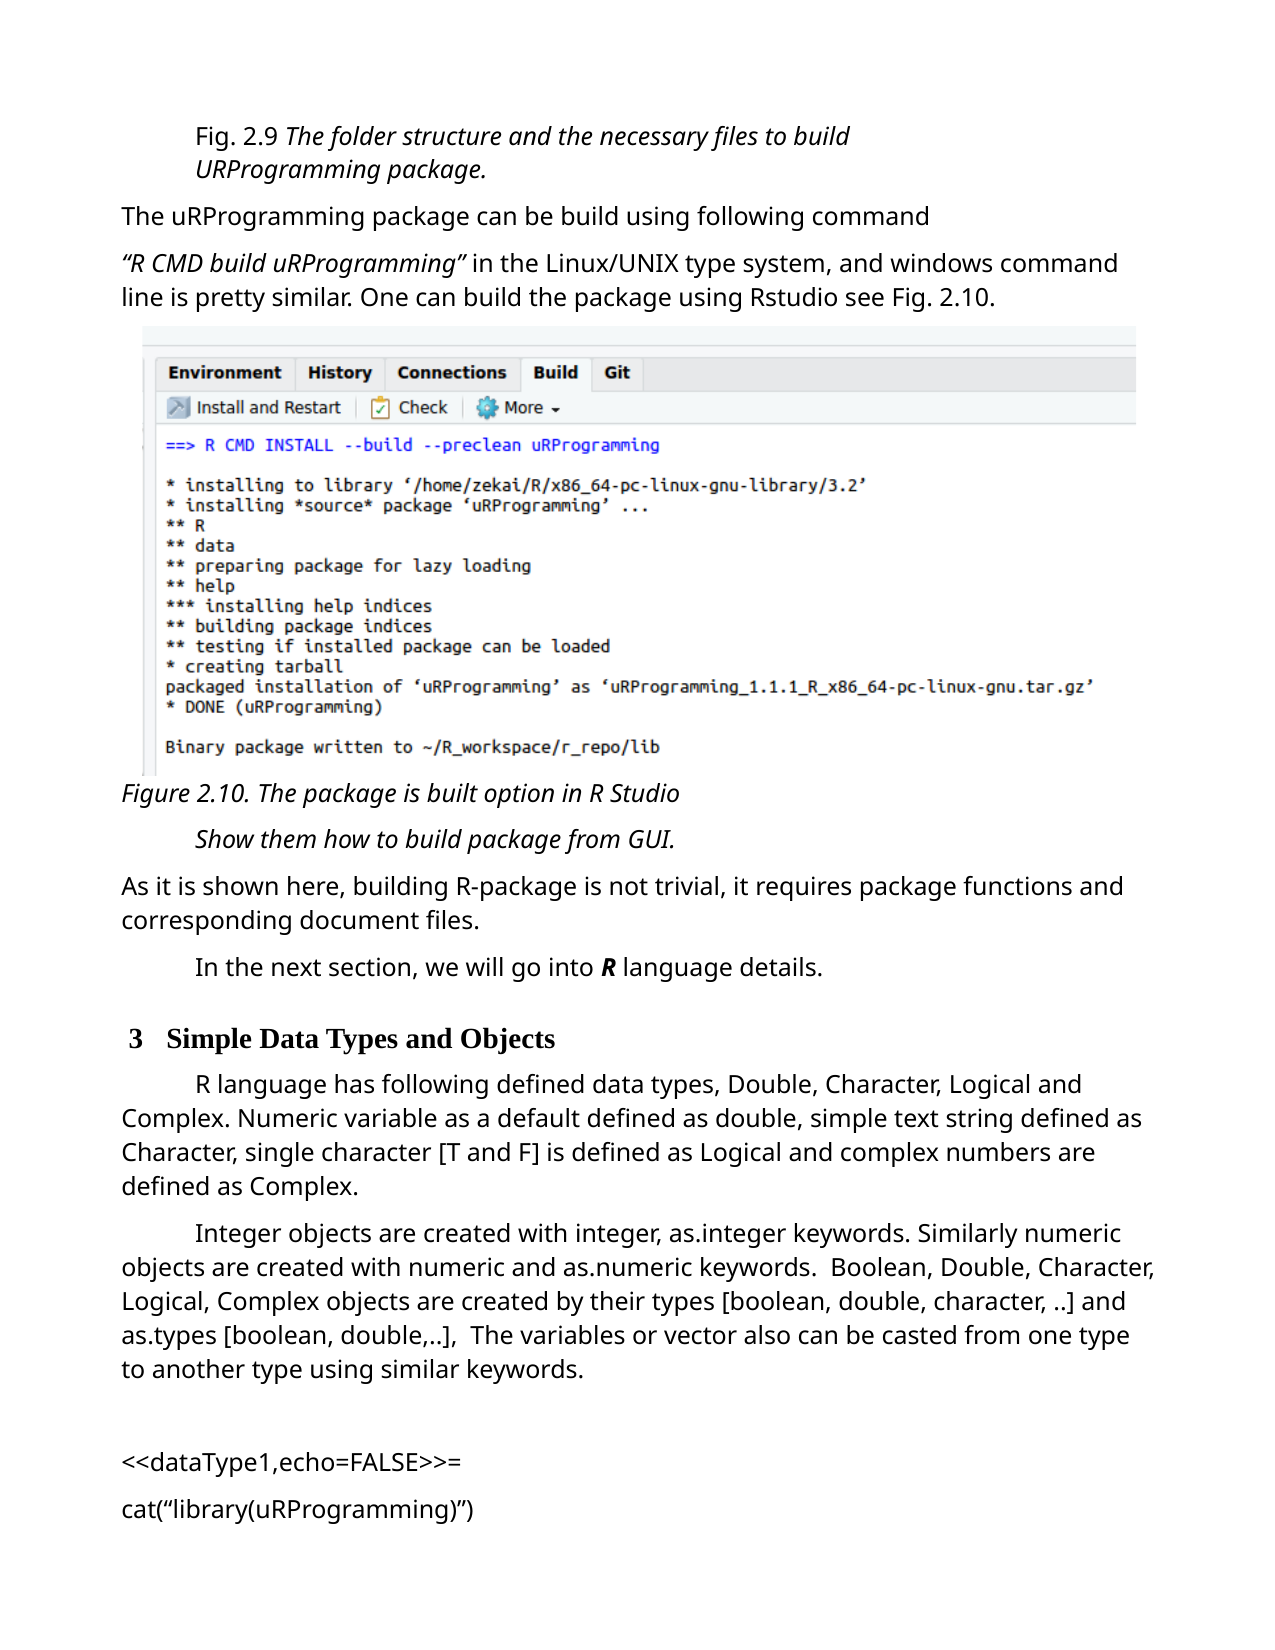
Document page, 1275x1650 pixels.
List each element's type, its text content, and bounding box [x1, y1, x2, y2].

text <<dataType1,echo=FALSE>>= [121, 1445, 1158, 1479]
text Show them how to build package from GUI. [121, 822, 1158, 856]
text Fig. 2.9 The folder structure and the necessary files to build URProgramming package. [121, 118, 1158, 186]
text cat(“library(uRProgramming)”) [121, 1492, 1158, 1526]
picture [142, 326, 1137, 776]
text Figure 2.10. The package is built option in R Studio [121, 776, 1158, 809]
text R language has following defined data types, Double, Character, Logical and Complex. Numeric variable as a default defined as double, simple text string defined as Character, single character [T and F] is defined as Logical and complex numbers are defined as Complex. [121, 1067, 1158, 1203]
text As it is shown here, building R-package is not trivial, it requires package functions and corresponding document files. [121, 869, 1158, 937]
text The uRProgramming package can be build using following command [121, 199, 1158, 233]
subtitle Simple Data Types and Objects [121, 1021, 1158, 1054]
text Integer objects are created with integer, as.integer keywords. Similarly numeric objects are created with numeric and as.numeric keywords. Boolean, Double, Character, Logical, Complex objects are created by their types [boolean, double, character, ..] and as.types [boolean, double,..], The variables or vector also can be casted from one type to another type using similar keywords. [121, 1216, 1158, 1386]
text In the next section, we will go into R language details. [121, 949, 1158, 983]
text “R CMD build uRProgramming” in the Linux/UNIX type system, and windows command line is pretty similar. One can build the package using Rstudio see Fig. 2.10. [121, 245, 1158, 313]
